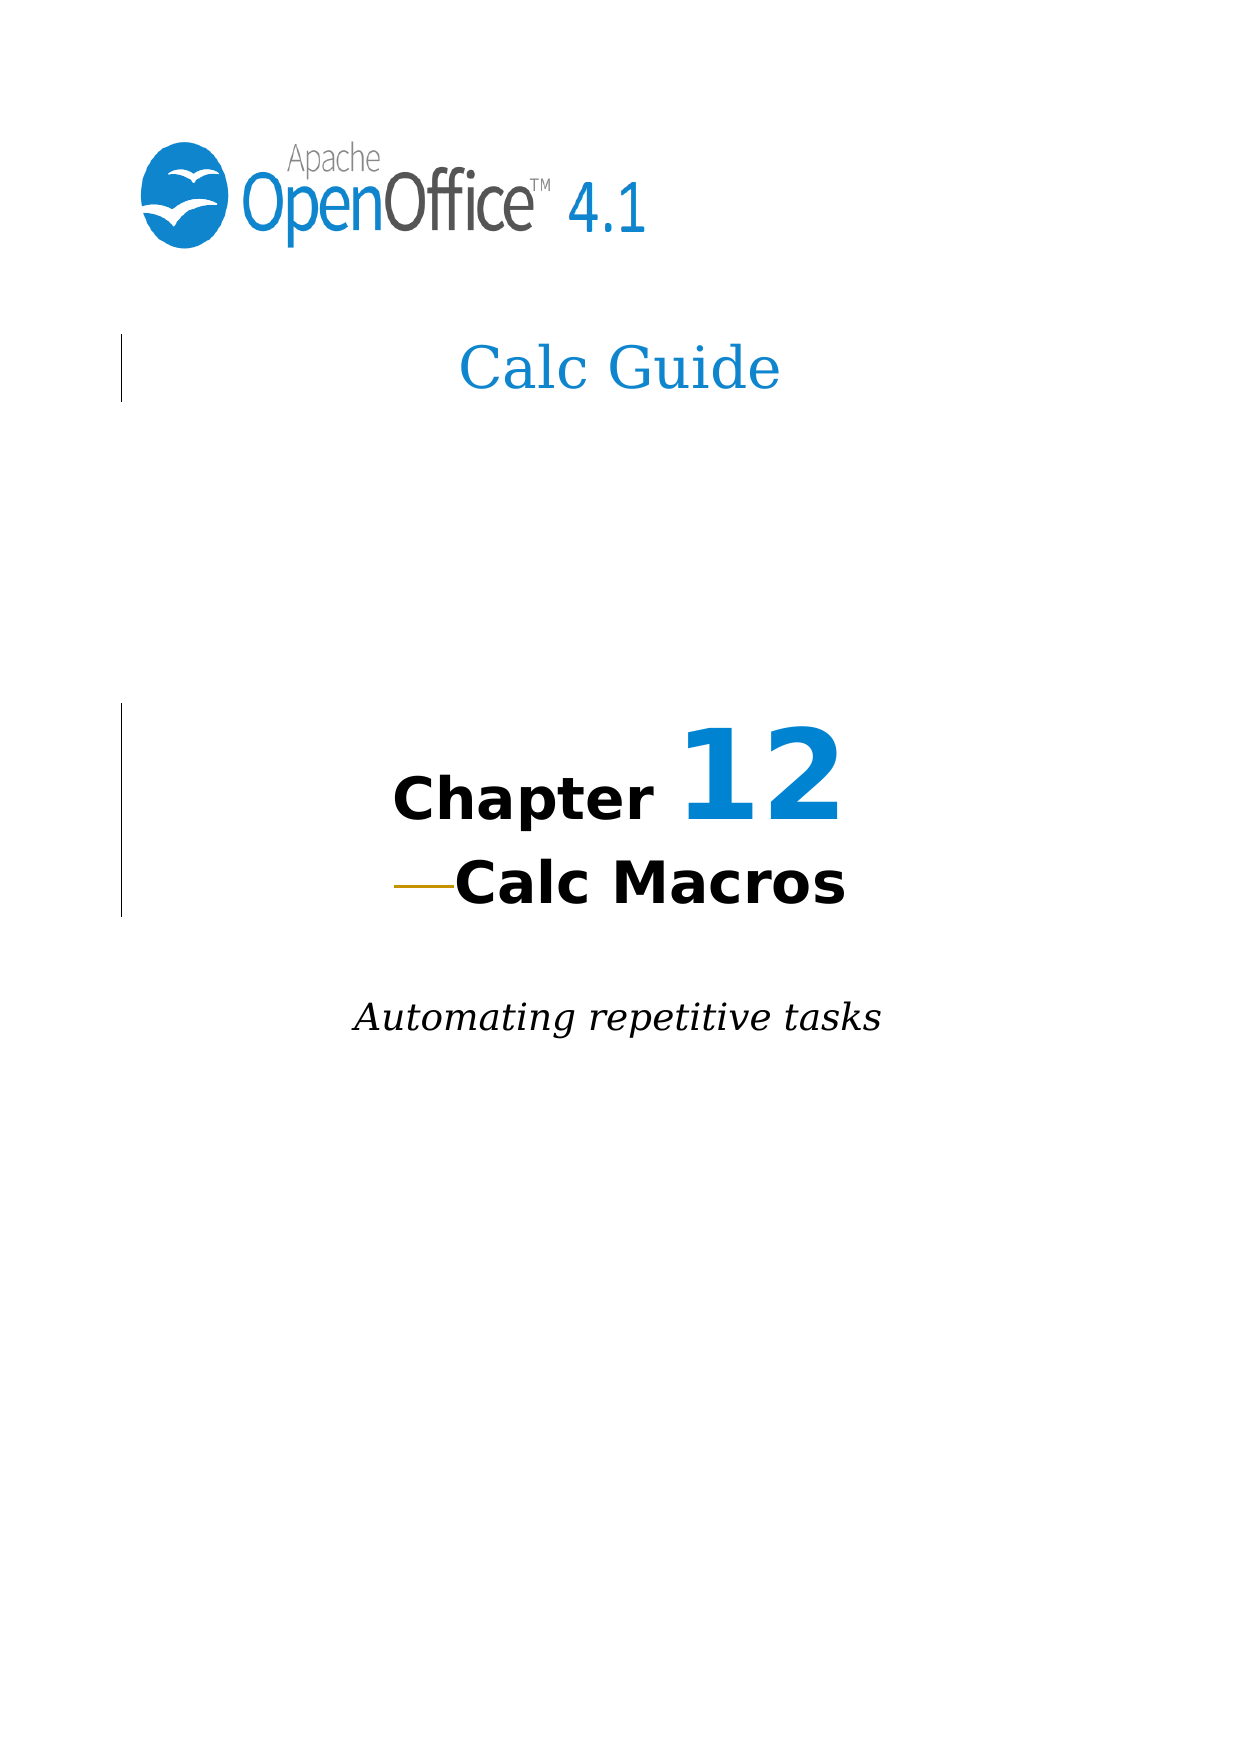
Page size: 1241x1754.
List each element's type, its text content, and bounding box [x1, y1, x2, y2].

subtitle Automating repetitive tasks [136, 995, 1104, 1039]
picture [139, 117, 654, 272]
text Calc Guide [136, 334, 1104, 402]
subtitle Chapter 12 Calc Macros [136, 703, 1104, 917]
